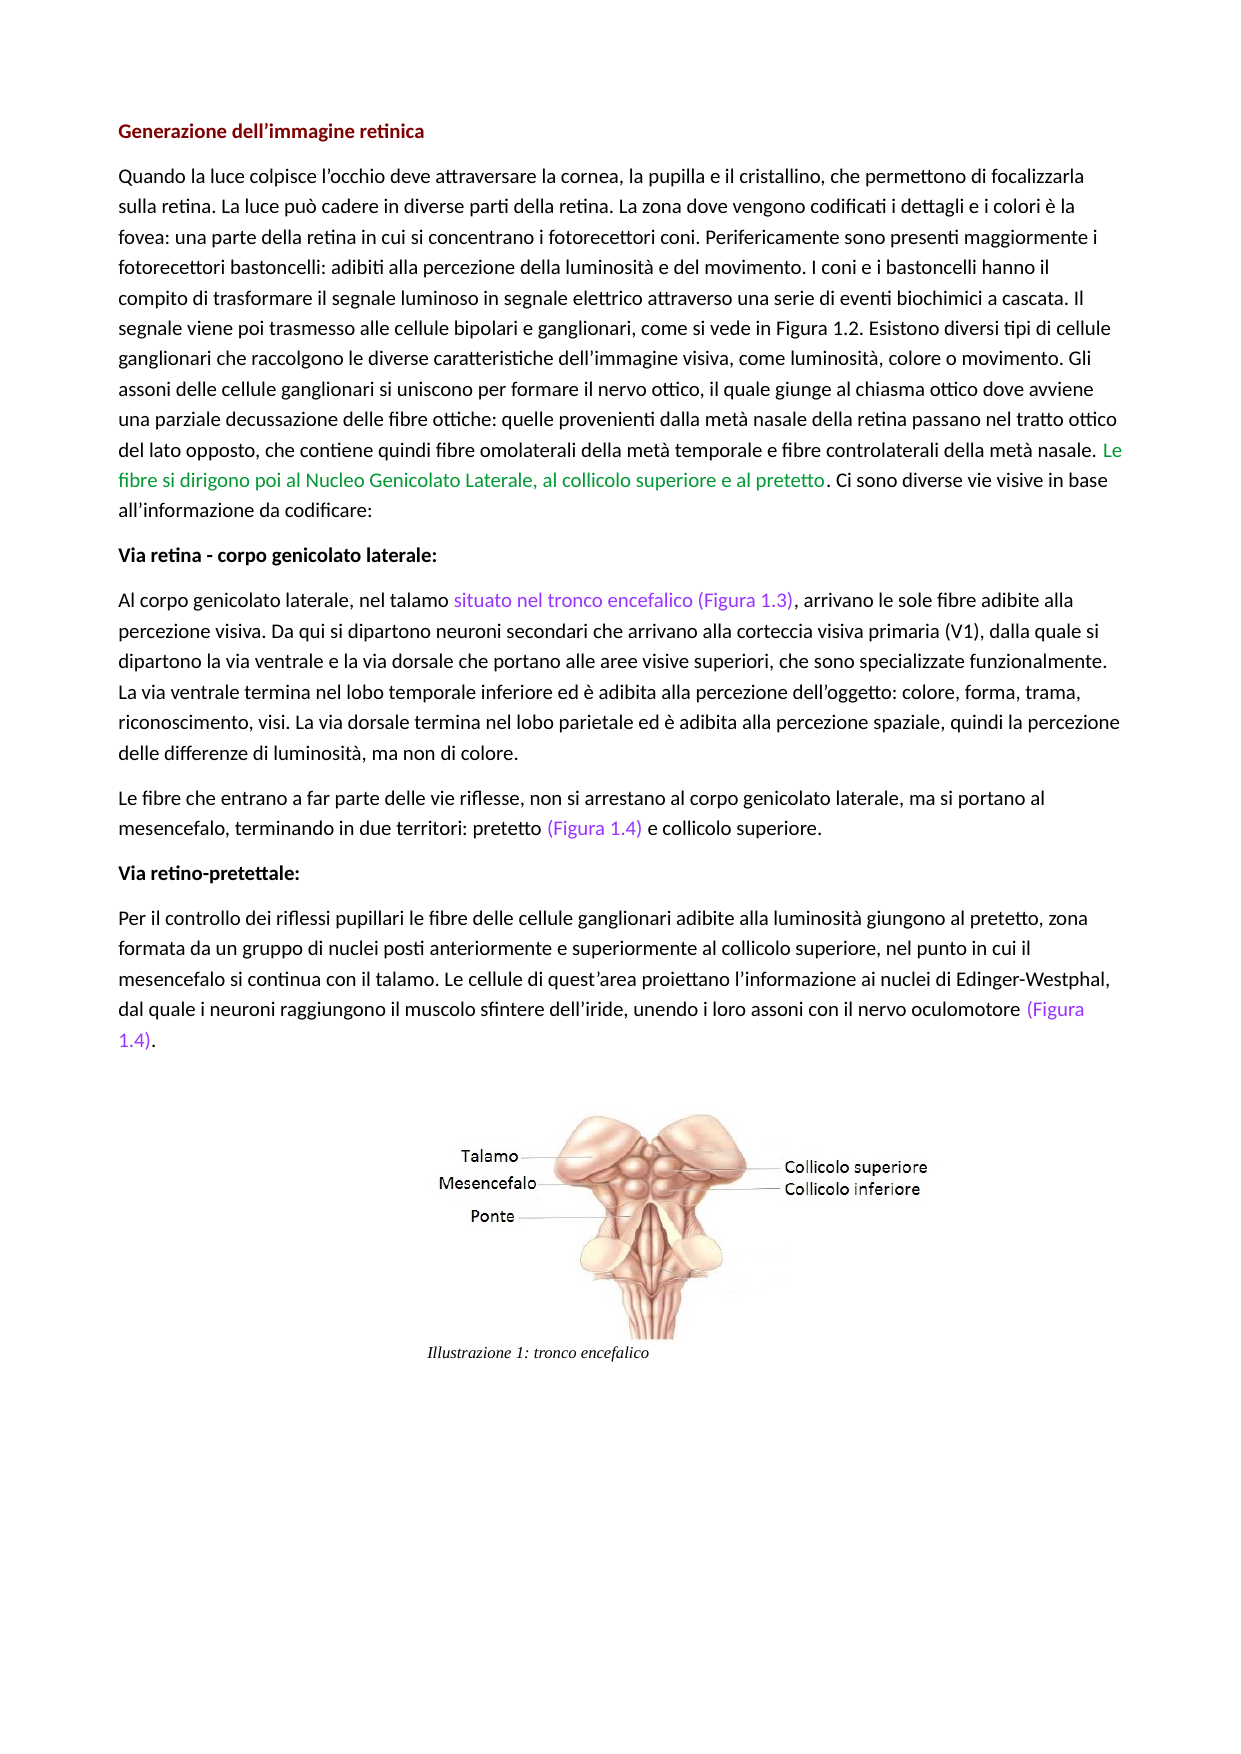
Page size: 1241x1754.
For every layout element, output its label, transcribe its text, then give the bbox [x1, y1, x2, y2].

text Via retino-pretettale: [118, 860, 1122, 886]
text Per il controllo dei riflessi pupillari le fibre delle cellule ganglionari adibite alla luminosità giungono al pretetto, zona formata da un gruppo di nuclei posti anteriormente e superiormente al collicolo superiore, nel punto in cui il mesencefalo si continua con il talamo. Le cellule di quest’area proiettano l’informazione ai nuclei di Edinger-Westphal, dal quale i neuroni raggiungono il muscolo sfintere dell’iride, unendo i loro assoni con il nervo oculomotore (Figura 1.4). [118, 905, 1122, 1052]
text Generazione dell’immagine retinica [118, 118, 1122, 143]
text Quando la luce colpisce l’occhio deve attraversare la cornea, la pupilla e il cristallino, che permettono di focalizzarla sulla retina. La luce può cadere in diverse parti della retina. La zona dove vengono codificati i dettagli e i colori è la fovea: una parte della retina in cui si concentrano i fotorecettori coni. Perifericamente sono presenti maggiormente i fotorecettori bastoncelli: adibiti alla percezione della luminosità e del movimento. I coni e i bastoncelli hanno il compito di trasformare il segnale luminoso in segnale elettrico attraverso una serie di eventi biochimici a cascata. Il segnale viene poi trasmesso alle cellule bipolari e ganglionari, come si vede in Figura 1.2. Esistono diversi tipi di cellule ganglionari che raccolgono le diverse caratteristiche dell’immagine visiva, come luminosità, colore o movimento. Gli assoni delle cellule ganglionari si uniscono per formare il nervo ottico, il quale giunge al chiasma ottico dove avviene una parziale decussazione delle fibre ottiche: quelle provenienti dalla metà nasale della retina passano nel tratto ottico del lato opposto, che contiene quindi fibre omolaterali della metà temporale e fibre controlaterali della metà nasale. Le fibre si dirigono poi al Nucleo Genicolato Laterale, al collicolo superiore e al pretetto. Ci sono diverse vie visive in base all’informazione da codificare: [118, 163, 1122, 523]
picture [427, 1108, 941, 1343]
text Illustrazione 1: tronco encefalico [427, 1343, 940, 1362]
text Via retina - corpo genicolato laterale: [118, 543, 1122, 568]
text Le fibre che entrano a far parte delle vie riflesse, non si arrestano al corpo genicolato laterale, ma si portano al mesencefalo, terminando in due territori: pretetto (Figura 1.4) e collicolo superiore. [118, 785, 1122, 841]
text Al corpo genicolato laterale, nel talamo situato nel tronco encefalico (Figura 1.3), arrivano le sole fibre adibite alla percezione visiva. Da qui si dipartono neuroni secondari che arrivano alla corteccia visiva primaria (V1), dalla quale si dipartono la via ventrale e la via dorsale che portano alle aree visive superiori, che sono specializzate funzionalmente. La via ventrale termina nel lobo temporale inferiore ed è adibita alla percezione dell’oggetto: colore, forma, trama, riconoscimento, visi. La via dorsale termina nel lobo parietale ed è adibita alla percezione spaziale, quindi la percezione delle differenze di luminosità, ma non di colore. [118, 588, 1122, 765]
